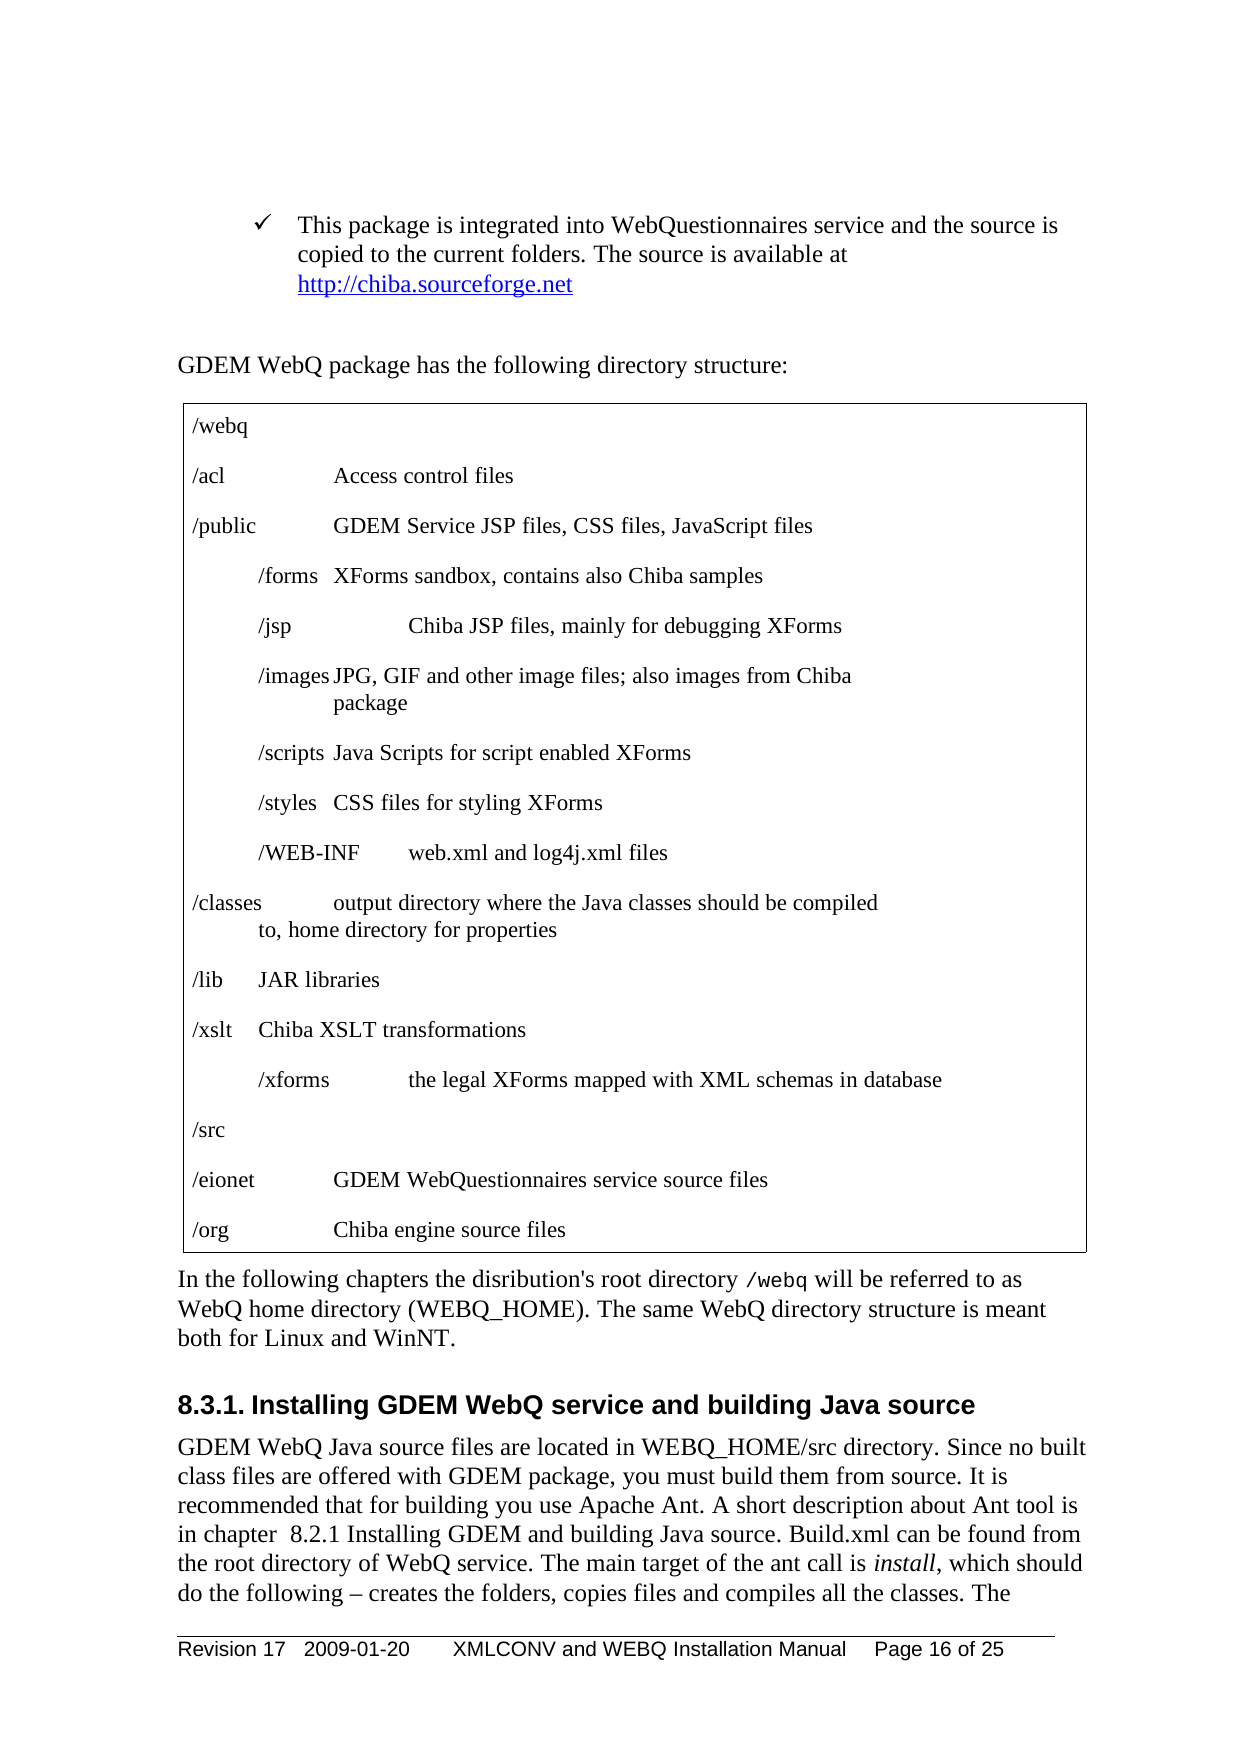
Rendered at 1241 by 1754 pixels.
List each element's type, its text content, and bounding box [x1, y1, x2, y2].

text /lib JAR libraries [184, 957, 1086, 992]
text /classes output directory where the Java classes should be compiled to, home directory for properties [184, 880, 1086, 942]
text /src [184, 1107, 1086, 1143]
text /org Chiba engine source files [184, 1207, 1086, 1252]
list This package is integrated into WebQuestionnaires service and the source is copied to the current folders. The source is available at http://chiba.sourceforge.net [252, 210, 1092, 297]
text GDEM WebQ package has the following directory structure: [177, 350, 1092, 379]
text /jsp Chiba JSP files, mainly for debugging XForms [184, 603, 1086, 639]
text In the following chapters the disribution's root directory /webq will be referred to as WebQ home directory (WEBQ_HOME). The same WebQ directory structure is meant both for Linux and WinNT. [177, 1264, 1092, 1352]
text /xslt Chiba XSLT transformations [184, 1007, 1086, 1042]
text /forms XForms sandbox, contains also Chiba samples [184, 553, 1086, 588]
subtitle Installing GDEM WebQ service and building Java source [177, 1388, 1092, 1419]
text GDEM WebQ Java source files are located in WEBQ_HOME/src directory. Since no built class files are offered with GDEM package, you must build them from source. It is recommended that for building you use Apache Ant. A short description about Ant tool is in chapter 8.2.1 Installing GDEM and building Java source. Build.xml can be found from the root directory of WebQ service. The main target of the ant call is install, which should do the following – creates the folders, copies files and compiles all the classes. The [177, 1432, 1092, 1606]
text /scripts Java Scripts for script enabled XForms [184, 730, 1086, 765]
text /images JPG, GIF and other image files; also images from Chiba package [184, 653, 1086, 715]
text /xforms the legal XForms mapped with XML schemas in database [184, 1057, 1086, 1093]
text /acl Access control files [184, 453, 1086, 488]
text /eionet GDEM WebQuestionnaires service source files [184, 1157, 1086, 1193]
text /webq [184, 404, 1086, 438]
text /styles CSS files for styling XForms [184, 780, 1086, 816]
text /WEB-INF web.xml and log4j.xml files [184, 830, 1086, 866]
text /public GDEM Service JSP files, CSS files, JavaScript files [184, 503, 1086, 538]
